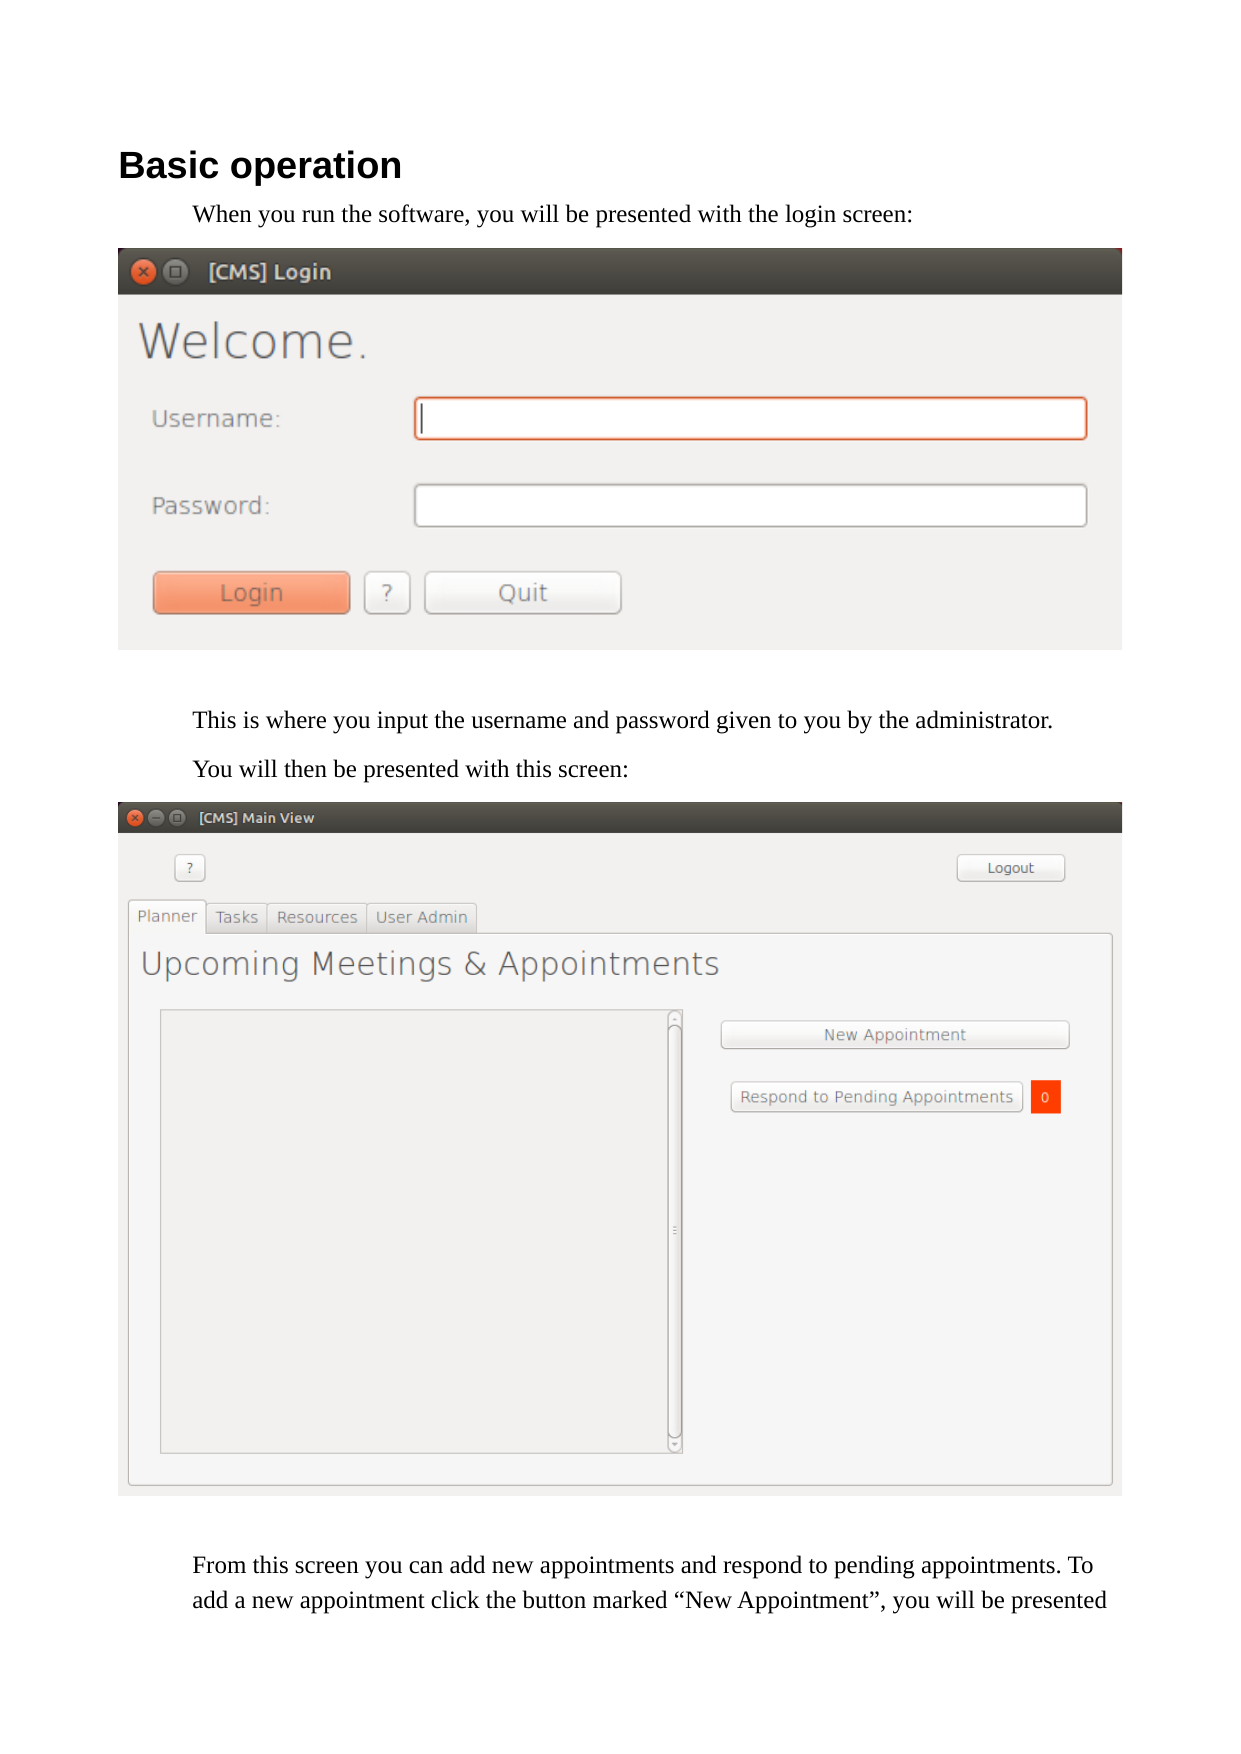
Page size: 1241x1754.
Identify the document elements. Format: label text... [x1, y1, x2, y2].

picture [118, 248, 1123, 650]
subtitle Basic operation [118, 143, 1122, 187]
text This is where you input the username and password given to you by the administrator. [118, 705, 1122, 733]
text From this screen you can add new appointments and respond to pending appointments. To add a new appointment click the button marked “New Appointment”, you will be presented [118, 1551, 1122, 1614]
text You will then be presented with this screen: [118, 754, 1122, 782]
picture [118, 802, 1123, 1496]
text When you run the software, you will be presented with the login screen: [118, 199, 1122, 228]
